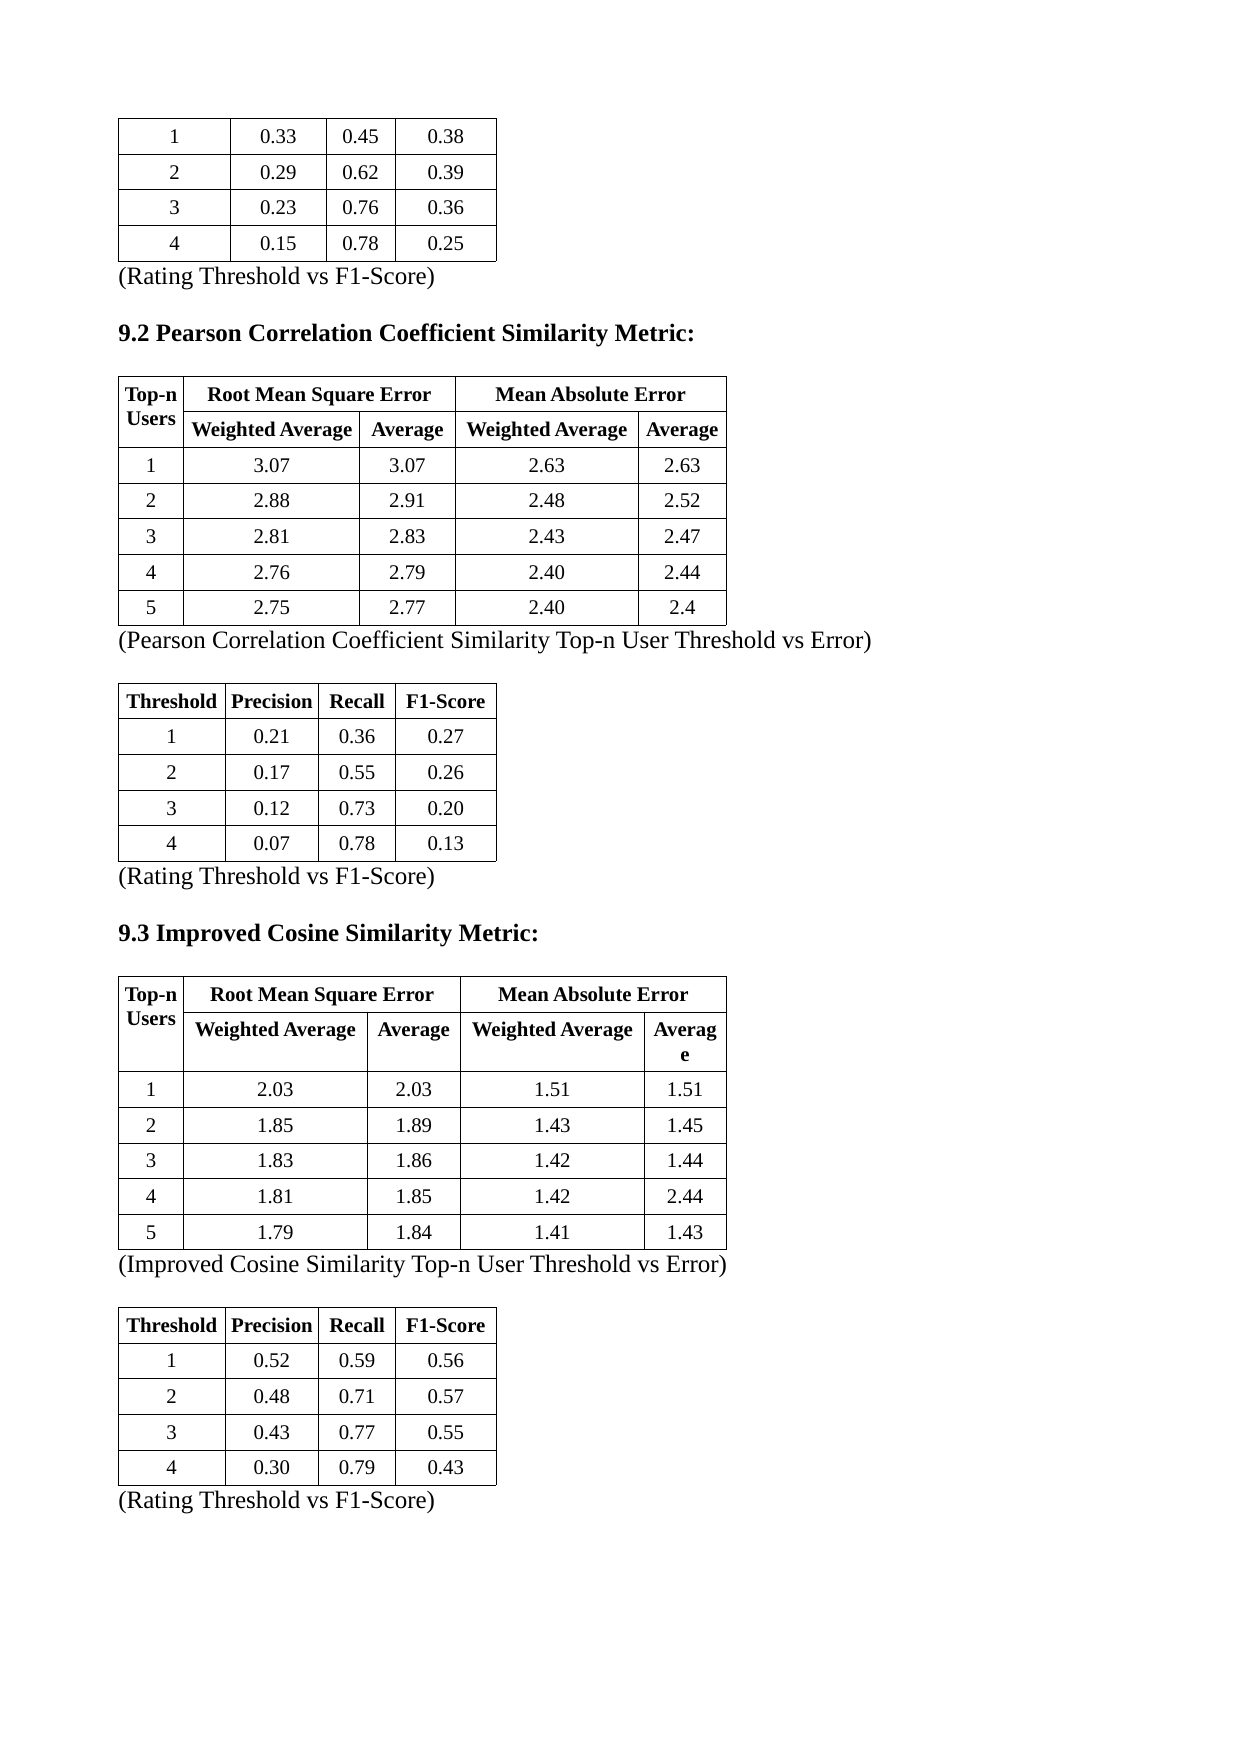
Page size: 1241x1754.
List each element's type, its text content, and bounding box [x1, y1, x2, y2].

table_cell 0.45 [327, 119, 395, 154]
table_cell 2.79 [360, 555, 455, 589]
table_cell Average [639, 412, 726, 447]
table_cell 1.85 [184, 1108, 367, 1142]
table_cell Weighted Average [184, 1013, 367, 1071]
table_header Recall [319, 1308, 395, 1343]
table_cell 0.17 [226, 755, 318, 789]
table_cell 2.4 [639, 591, 726, 625]
table_cell 1.51 [645, 1072, 726, 1107]
table_cell 0.21 [226, 719, 318, 754]
table_cell 2.75 [184, 591, 359, 625]
table_cell 1.43 [461, 1108, 644, 1142]
table_cell 0.20 [396, 791, 496, 825]
table_cell Average [360, 412, 455, 447]
table_cell 0.36 [319, 719, 395, 754]
table_cell 0.55 [319, 755, 395, 789]
table_cell 1.44 [645, 1144, 726, 1178]
table_cell 2.76 [184, 555, 359, 589]
table_cell 0.27 [396, 719, 496, 754]
table_cell 0.26 [396, 755, 496, 789]
table_cell 0.43 [226, 1415, 318, 1449]
table_cell Weighted Average [461, 1013, 644, 1071]
table_cell 1.83 [184, 1144, 367, 1178]
table_cell 0.39 [396, 155, 496, 189]
table_cell 2.40 [456, 591, 638, 625]
table_cell 0.25 [396, 226, 496, 261]
table_cell 0.62 [327, 155, 395, 189]
text 9.2 Pearson Correlation Coefficient Similarity Metric: [118, 318, 1122, 347]
table_cell 2.43 [456, 519, 638, 554]
table_cell Weighted Average [184, 412, 359, 447]
table_header Mean Absolute Error [456, 377, 726, 411]
table_cell 2.03 [184, 1072, 367, 1107]
table_cell 2 [119, 155, 230, 189]
table_cell 4 [119, 1451, 225, 1485]
table_cell 2.77 [360, 591, 455, 625]
table_cell 0.07 [226, 826, 318, 861]
table_cell 0.52 [226, 1344, 318, 1378]
table_header Top-n Users [119, 377, 183, 447]
table_cell 1.51 [461, 1072, 644, 1107]
table_cell 2.63 [456, 448, 638, 483]
table_cell 0.33 [231, 119, 326, 154]
table_cell 0.13 [396, 826, 496, 861]
table_cell 0.78 [319, 826, 395, 861]
table_header Precision [226, 1308, 318, 1343]
table_cell Average [645, 1013, 726, 1071]
table_cell 1.41 [461, 1215, 644, 1249]
table_cell 1 [119, 1344, 225, 1378]
table_cell 4 [119, 826, 225, 861]
table_cell 1 [119, 119, 230, 154]
table_cell 2.63 [639, 448, 726, 483]
table_cell 0.73 [319, 791, 395, 825]
table_cell 1.86 [368, 1144, 460, 1178]
table_cell 5 [119, 591, 183, 625]
table_header Mean Absolute Error [461, 977, 726, 1012]
table_cell 1.42 [461, 1179, 644, 1214]
table_cell 2 [119, 755, 225, 789]
table_cell 0.36 [396, 190, 496, 225]
table_cell 2 [119, 1379, 225, 1414]
table_cell 0.12 [226, 791, 318, 825]
table_cell 3 [119, 1415, 225, 1449]
table_cell Weighted Average [456, 412, 638, 447]
table_cell 0.15 [231, 226, 326, 261]
table_cell 1 [119, 1072, 183, 1107]
table_cell 0.56 [396, 1344, 496, 1378]
text 9.3 Improved Cosine Similarity Metric: [118, 918, 1122, 947]
text (Improved Cosine Similarity Top-n User Threshold vs Error) [118, 1249, 1122, 1278]
table_cell 0.79 [319, 1451, 395, 1485]
table_cell 0.43 [396, 1451, 496, 1485]
text (Rating Threshold vs F1-Score) [118, 861, 1122, 890]
table_cell 1 [119, 448, 183, 483]
table_cell Average [368, 1013, 460, 1071]
table_cell 2.40 [456, 555, 638, 589]
table_cell 1.79 [184, 1215, 367, 1249]
table_cell 0.30 [226, 1451, 318, 1485]
table_cell 2.91 [360, 484, 455, 518]
table_cell 0.23 [231, 190, 326, 225]
table_cell 1.85 [368, 1179, 460, 1214]
table_cell 0.76 [327, 190, 395, 225]
table_cell 3 [119, 190, 230, 225]
table_cell 0.59 [319, 1344, 395, 1378]
table_cell 1.43 [645, 1215, 726, 1249]
table_cell 2.48 [456, 484, 638, 518]
table_cell 2.83 [360, 519, 455, 554]
table_cell 2.52 [639, 484, 726, 518]
table_header Threshold [119, 684, 225, 718]
table_cell 0.55 [396, 1415, 496, 1449]
table_cell 3 [119, 519, 183, 554]
table_cell 1.84 [368, 1215, 460, 1249]
table_cell 1 [119, 719, 225, 754]
table_cell 0.71 [319, 1379, 395, 1414]
table_header Precision [226, 684, 318, 718]
table_cell 3.07 [360, 448, 455, 483]
table_cell 2 [119, 484, 183, 518]
table_cell 2.03 [368, 1072, 460, 1107]
text (Rating Threshold vs F1-Score) [118, 261, 1122, 289]
table_cell 1.45 [645, 1108, 726, 1142]
table_header Top-n Users [119, 977, 183, 1071]
table_cell 2.88 [184, 484, 359, 518]
table_cell 4 [119, 226, 230, 261]
table_header Threshold [119, 1308, 225, 1343]
table_header F1-Score [396, 684, 496, 718]
table_cell 0.57 [396, 1379, 496, 1414]
table_cell 4 [119, 1179, 183, 1214]
table_cell 2.81 [184, 519, 359, 554]
table_cell 2.44 [645, 1179, 726, 1214]
table_cell 1.81 [184, 1179, 367, 1214]
table_cell 0.38 [396, 119, 496, 154]
table_cell 1.42 [461, 1144, 644, 1178]
table_cell 1.89 [368, 1108, 460, 1142]
table_header Root Mean Square Error [184, 977, 460, 1012]
table_cell 4 [119, 555, 183, 589]
table_header Recall [319, 684, 395, 718]
table_cell 5 [119, 1215, 183, 1249]
text (Pearson Correlation Coefficient Similarity Top-n User Threshold vs Error) [118, 625, 1122, 654]
table_cell 2 [119, 1108, 183, 1142]
table_cell 3 [119, 1144, 183, 1178]
table_cell 0.78 [327, 226, 395, 261]
text (Rating Threshold vs F1-Score) [118, 1485, 1122, 1514]
table_cell 0.29 [231, 155, 326, 189]
table_header Root Mean Square Error [184, 377, 455, 411]
table_cell 2.47 [639, 519, 726, 554]
table_cell 3.07 [184, 448, 359, 483]
table_cell 3 [119, 791, 225, 825]
table_cell 0.77 [319, 1415, 395, 1449]
table_cell 2.44 [639, 555, 726, 589]
table_cell 0.48 [226, 1379, 318, 1414]
table_header F1-Score [396, 1308, 496, 1343]
